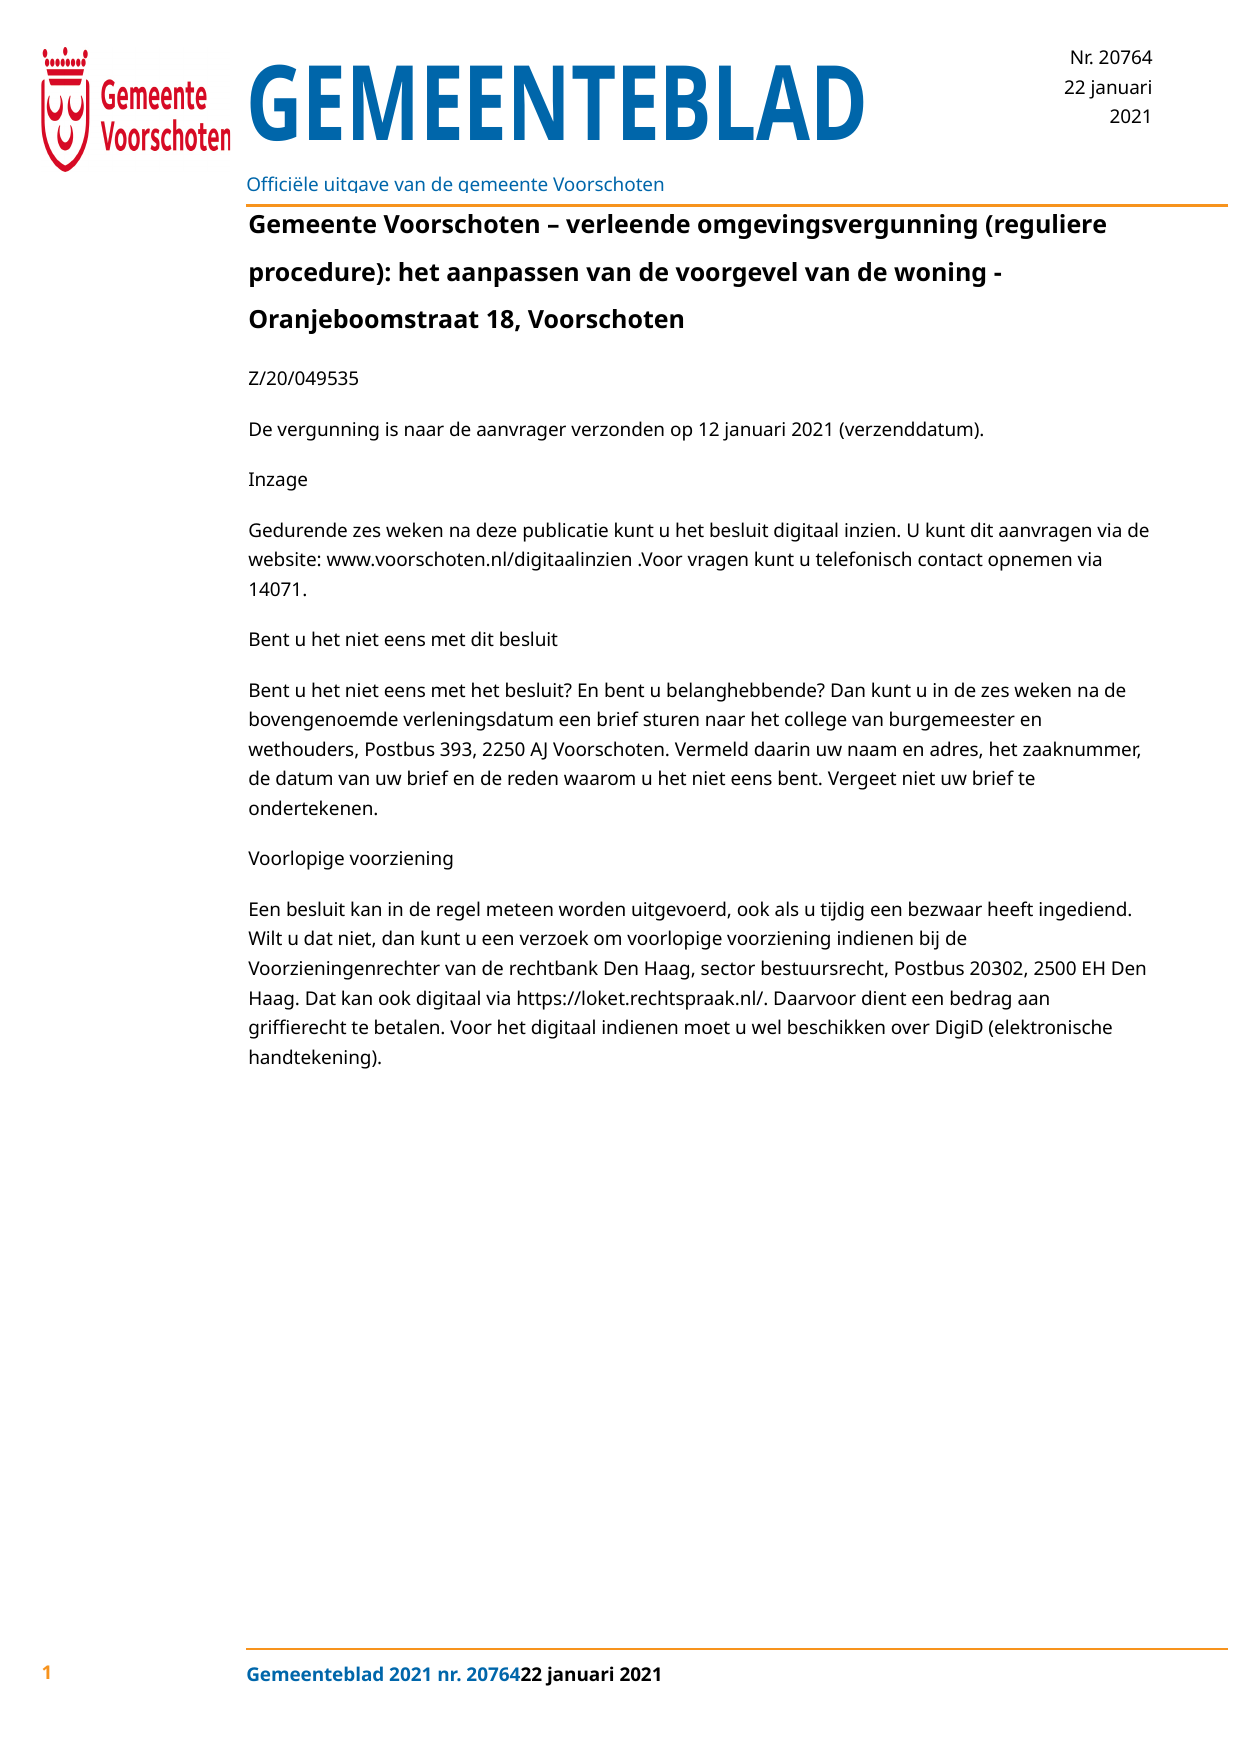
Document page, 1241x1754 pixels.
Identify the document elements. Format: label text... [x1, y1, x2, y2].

text Inzage [248, 466, 1152, 492]
text Voorlopige voorziening [248, 846, 1152, 871]
text Bent u het niet eens met dit besluit [248, 626, 1152, 652]
picture [41, 47, 231, 172]
text De vergunning is naar de aanvrager verzonden op 12 januari 2021 (verzenddatum). [248, 416, 1152, 442]
text Een besluit kan in de regel meteen worden uitgevoerd, ook als u tijdig een bezwaar heeft ingediend. Wilt u dat niet, dan kunt u een verzoek om voorlopige voorziening indienen bij de Voorzieningenrechter van de rechtbank Den Haag, sector bestuursrecht, Postbus 20302, 2500 EH Den Haag. Dat kan ook digitaal via https://loket.rechtspraak.nl/. Daarvoor dient een bedrag aan griffierecht te betalen. Voor het digitaal indienen moet u wel beschikken over DigiD (elektronische handtekening). [248, 896, 1152, 1069]
text Gemeente Voorschoten – verleende omgevingsvergunning (reguliere procedure): het aanpassen van de voorgevel van de woning - Oranjeboomstraat 18, Voorschoten [248, 207, 1152, 336]
text Bent u het niet eens met het besluit? En bent u belanghebbende? Dan kunt u in de zes weken na de bovengenoemde verleningsdatum een brief sturen naar het college van burgemeester en wethouders, Postbus 393, 2250 AJ Voorschoten. Vermeld daarin uw naam en adres, het zaaknummer, de datum van uw brief en de reden waarom u het niet eens bent. Vergeet niet uw brief te ondertekenen. [248, 677, 1152, 821]
text Gedurende zes weken na deze publicatie kunt u het besluit digitaal inzien. U kunt dit aanvragen via de website: www.voorschoten.nl/digitaalinzien .Voor vragen kunt u telefonisch contact opnemen via 14071. [248, 517, 1152, 602]
text Z/20/049535 [248, 366, 1152, 391]
